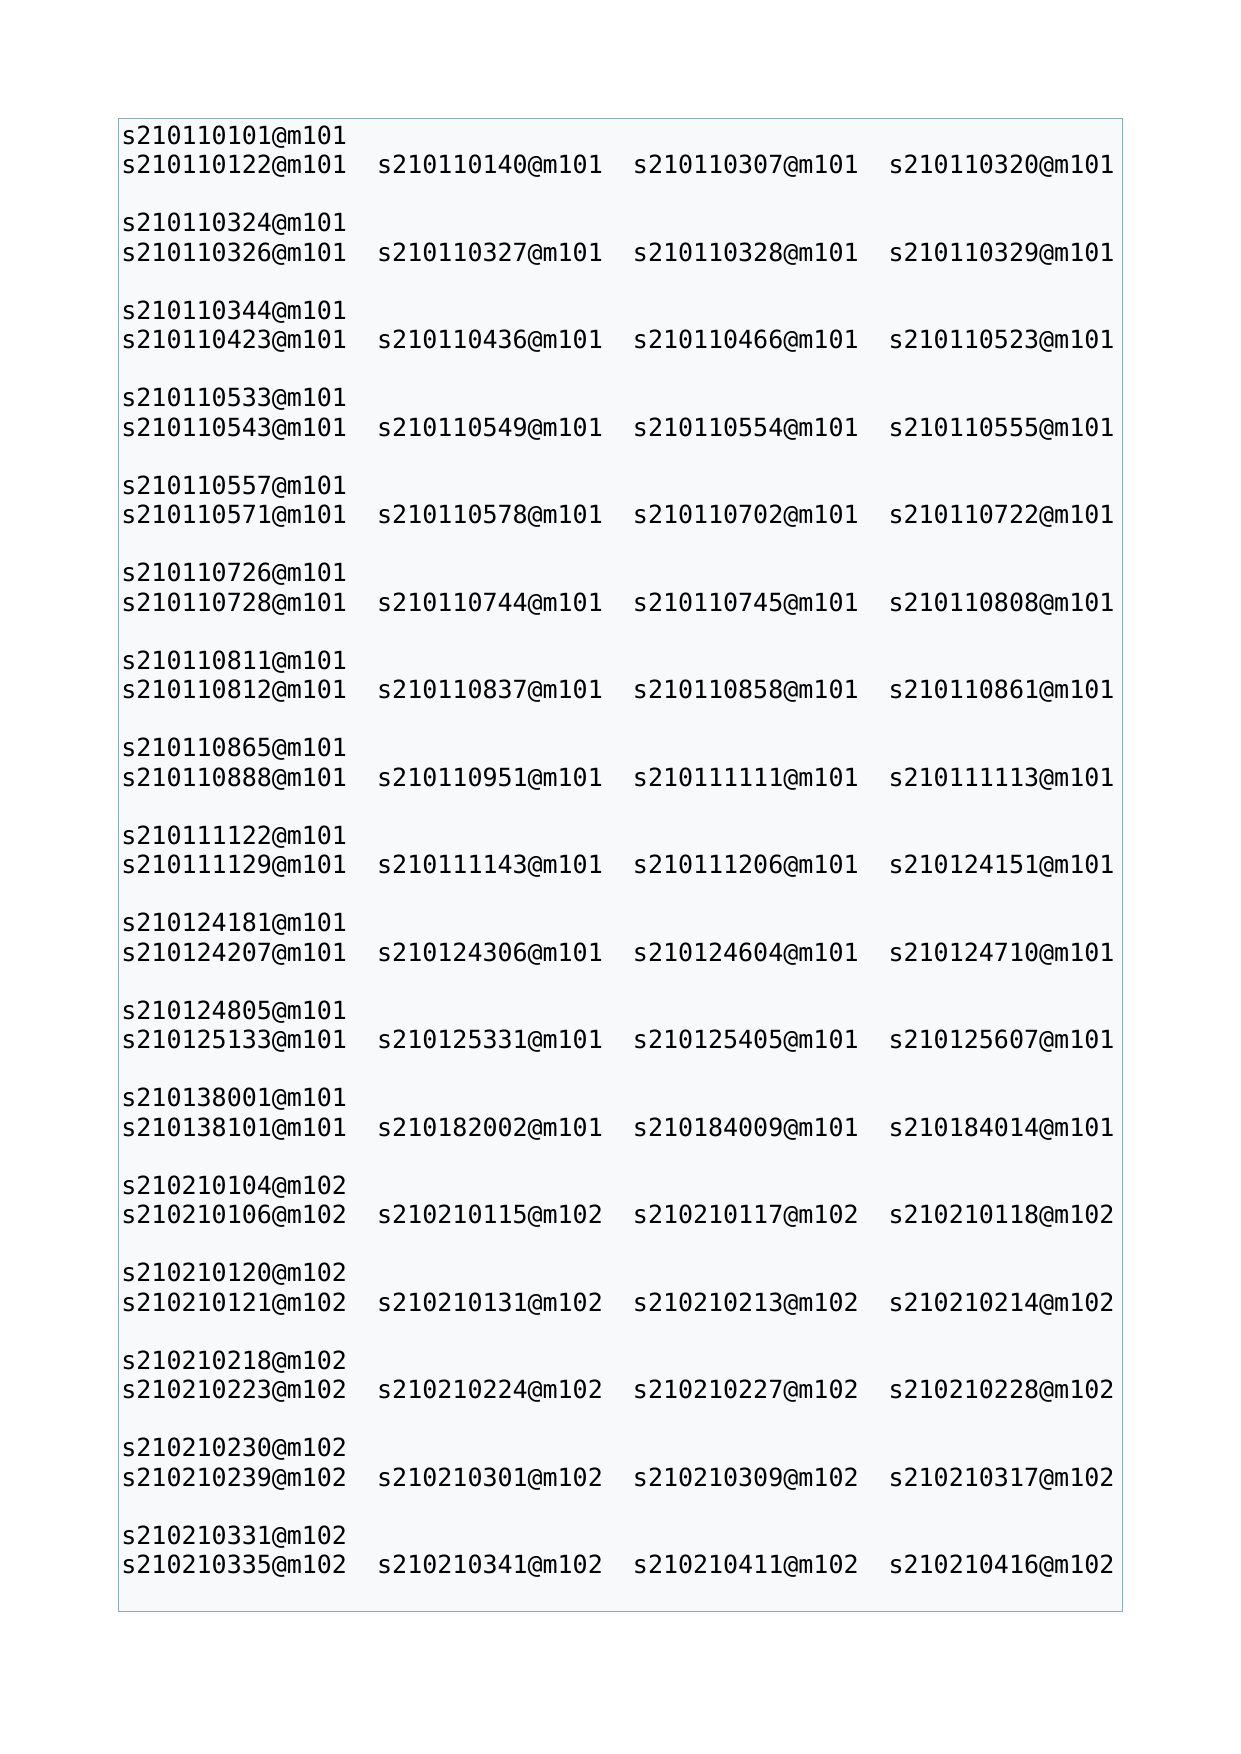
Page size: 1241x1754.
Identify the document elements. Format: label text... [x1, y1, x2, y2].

text s210110101@m101 s210110122@m101 s210110140@m101 s210110307@m101 s210110320@m101 s210110324@m101 s210110326@m101 s210110327@m101 s210110328@m101 s210110329@m101 s210110344@m101 s210110423@m101 s210110436@m101 s210110466@m101 s210110523@m101 s210110533@m101 s210110543@m101 s210110549@m101 s210110554@m101 s210110555@m101 s210110557@m101 s210110571@m101 s210110578@m101 s210110702@m101 s210110722@m101 s210110726@m101 s210110728@m101 s210110744@m101 s210110745@m101 s210110808@m101 s210110811@m101 s210110812@m101 s210110837@m101 s210110858@m101 s210110861@m101 s210110865@m101 s210110888@m101 s210110951@m101 s210111111@m101 s210111113@m101 s210111122@m101 s210111129@m101 s210111143@m101 s210111206@m101 s210124151@m101 s210124181@m101 s210124207@m101 s210124306@m101 s210124604@m101 s210124710@m101 s210124805@m101 s210125133@m101 s210125331@m101 s210125405@m101 s210125607@m101 s210138001@m101 s210138101@m101 s210182002@m101 s210184009@m101 s210184014@m101 s210210104@m102 s210210106@m102 s210210115@m102 s210210117@m102 s210210118@m102 s210210120@m102 s210210121@m102 s210210131@m102 s210210213@m102 s210210214@m102 s210210218@m102 s210210223@m102 s210210224@m102 s210210227@m102 s210210228@m102 s210210230@m102 s210210239@m102 s210210301@m102 s210210309@m102 s210210317@m102 s210210331@m102 s210210335@m102 s210210341@m102 s210210411@m102 s210210416@m102 [119, 119, 1122, 1611]
